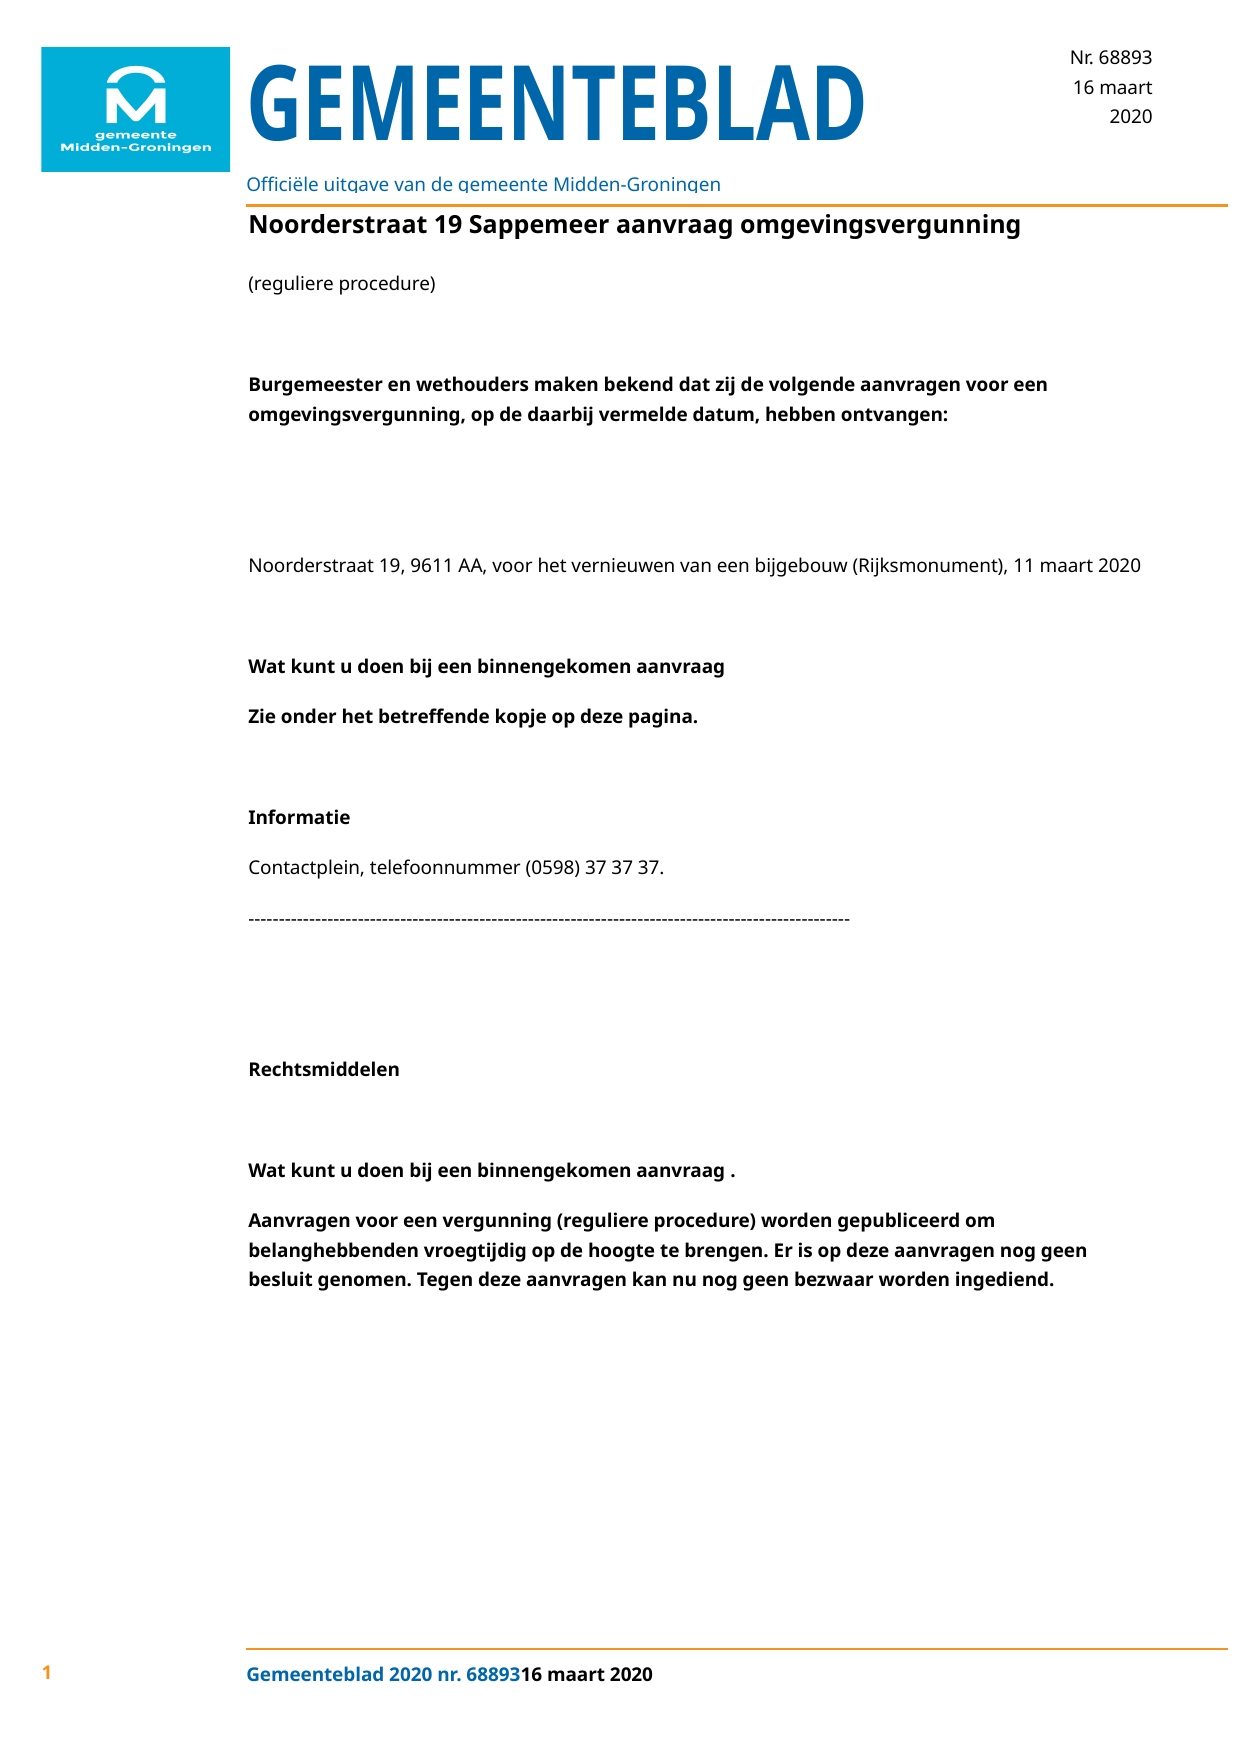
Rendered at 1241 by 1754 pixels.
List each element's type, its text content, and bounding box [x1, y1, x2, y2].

text --------------------------------------------------------------------------------------------------- [248, 905, 1152, 931]
text Wat kunt u doen bij een binnengekomen aanvraag . [248, 1157, 1152, 1183]
text Noorderstraat 19 Sappemeer aanvraag omgevingsvergunning [248, 207, 1152, 241]
text Burgemeester en wethouders maken bekend dat zij de volgende aanvragen voor een omgevingsvergunning, op de daarbij vermelde datum, hebben ontvangen: [248, 371, 1152, 426]
text Contactplein, telefoonnummer (0598) 37 37 37. [248, 854, 1152, 880]
text Noorderstraat 19, 9611 AA, voor het vernieuwen van een bijgebouw (Rijksmonument), 11 maart 2020 [248, 552, 1152, 578]
text Informatie [248, 804, 1152, 830]
picture [107, 89, 165, 122]
picture [184, 146, 190, 153]
picture [108, 66, 164, 82]
text (reguliere procedure) [248, 270, 1152, 296]
text Rechtsmiddelen [248, 1056, 1152, 1082]
text Wat kunt u doen bij een binnengekomen aanvraag [248, 653, 1152, 678]
text Zie onder het betreffende kopje op deze pagina. [248, 703, 1152, 729]
text Aanvragen voor een vergunning (reguliere procedure) worden gepubliceerd om belanghebbenden vroegtijdig op de hoogte te brengen. Er is op deze aanvragen nog geen besluit genomen. Tegen deze aanvragen kan nu nog geen bezwaar worden ingediend. [248, 1207, 1152, 1292]
